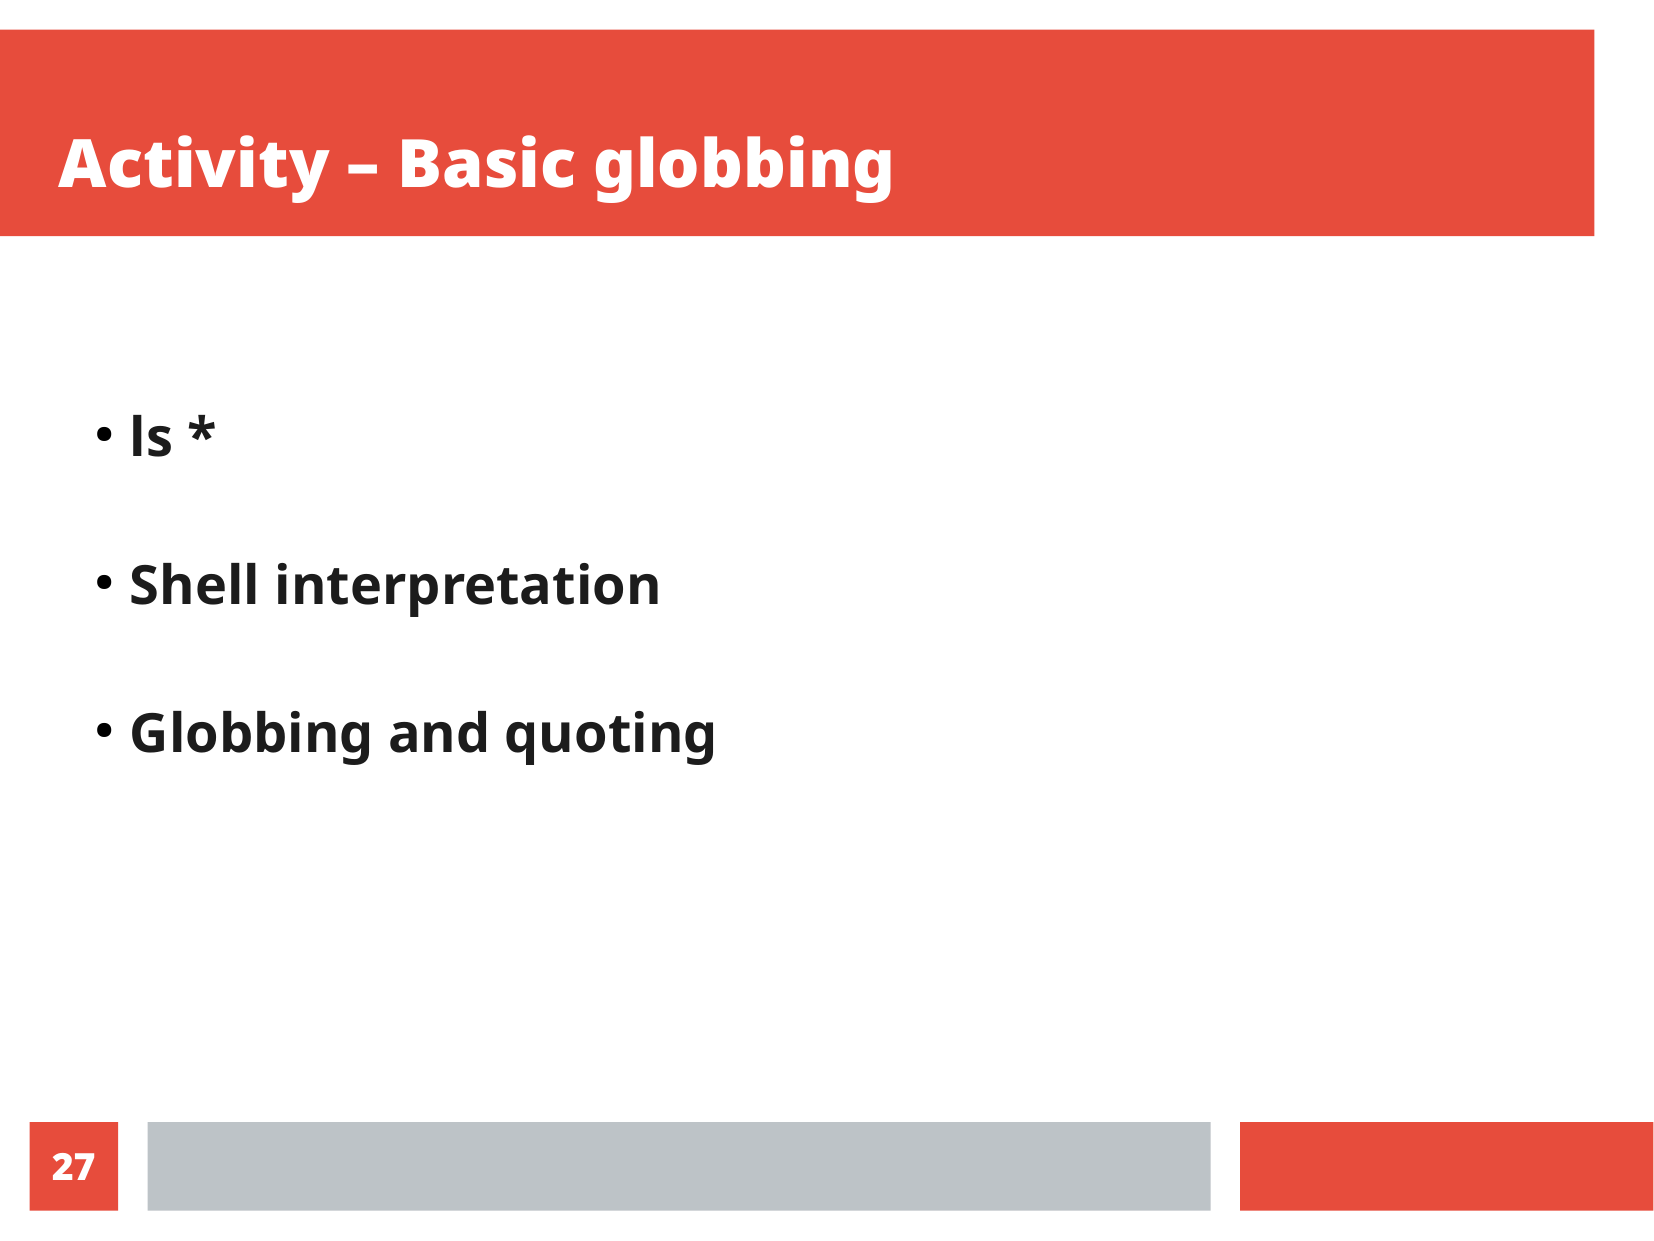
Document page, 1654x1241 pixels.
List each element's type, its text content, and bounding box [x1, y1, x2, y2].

subtitle ls * Shell interpretation Globbing and quoting [59, 324, 1565, 1093]
title Activity – Basic globbing [59, 59, 1595, 207]
